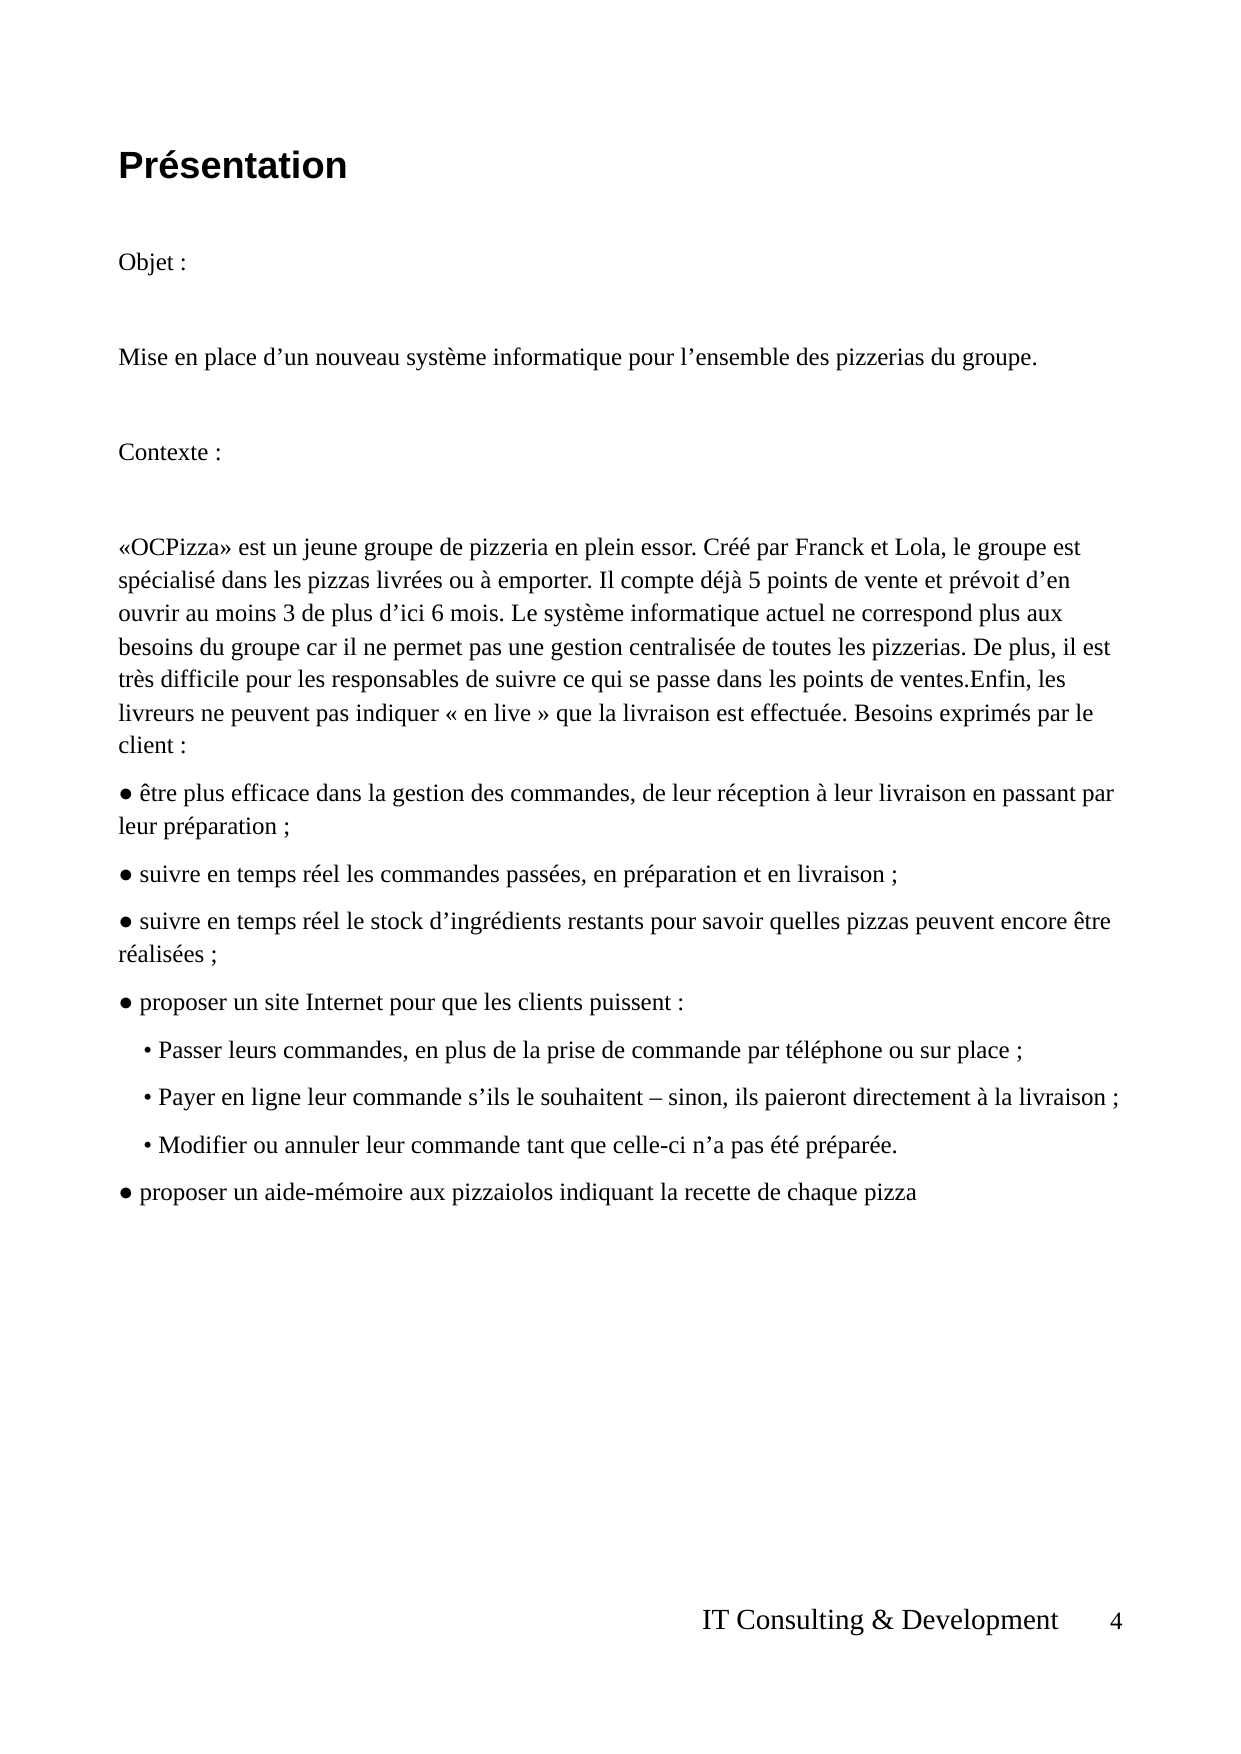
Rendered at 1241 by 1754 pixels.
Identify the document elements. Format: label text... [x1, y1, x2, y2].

text • Passer leurs commandes, en plus de la prise de commande par téléphone ou sur place ; [118, 1035, 1122, 1063]
subtitle Présentation [118, 143, 1122, 187]
text «OCPizza» est un jeune groupe de pizzeria en plein essor. Créé par Franck et Lola, le groupe est spécialisé dans les pizzas livrées ou à emporter. Il compte déjà 5 points de vente et prévoit d’en ouvrir au moins 3 de plus d’ici 6 mois. Le système informatique actuel ne correspond plus aux besoins du groupe car il ne permet pas une gestion centralisée de toutes les pizzerias. De plus, il est très difficile pour les responsables de suivre ce qui se passe dans les points de ventes.Enfin, les livreurs ne peuvent pas indiquer « en live » que la livraison est effectuée. Besoins exprimés par le client : [118, 532, 1122, 759]
text ● proposer un site Internet pour que les clients puissent : [118, 987, 1122, 1016]
text ● proposer un aide-mémoire aux pizzaiolos indiquant la recette de chaque pizza [118, 1177, 1122, 1206]
text ● suivre en temps réel les commandes passées, en préparation et en livraison ; [118, 859, 1122, 888]
text Mise en place d’un nouveau système informatique pour l’ensemble des pizzerias du groupe. [118, 342, 1122, 371]
text • Payer en ligne leur commande s’ils le souhaitent – sinon, ils paieront directement à la livraison ; [118, 1082, 1122, 1111]
text Objet : [118, 247, 1122, 276]
text • Modifier ou annuler leur commande tant que celle-ci n’a pas été préparée. [118, 1130, 1122, 1159]
text ● être plus efficace dans la gestion des commandes, de leur réception à leur livraison en passant par leur préparation ; [118, 778, 1122, 840]
text Contexte : [118, 437, 1122, 466]
text ● suivre en temps réel le stock d’ingrédients restants pour savoir quelles pizzas peuvent encore être réalisées ; [118, 906, 1122, 968]
